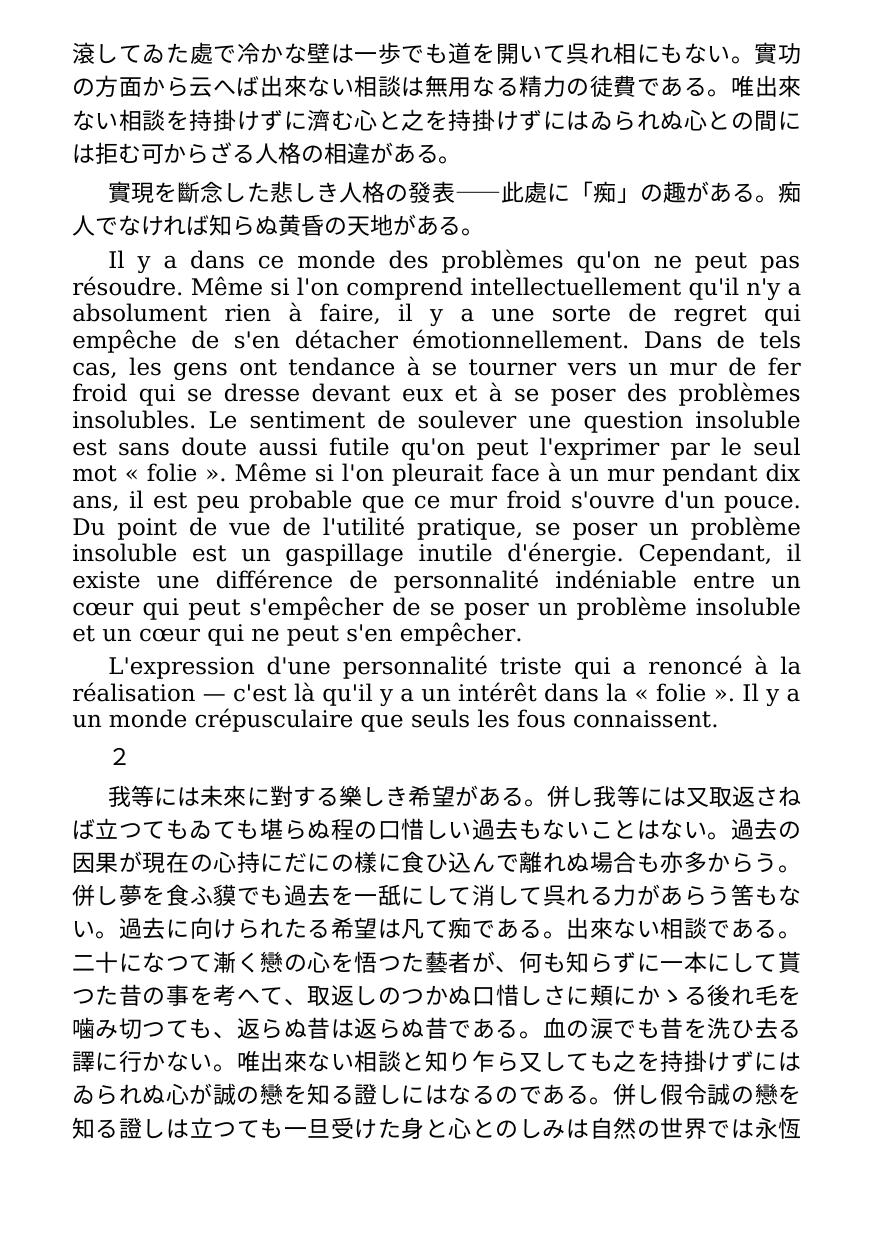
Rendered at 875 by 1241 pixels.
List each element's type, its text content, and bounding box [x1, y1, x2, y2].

text 實現を斷念した悲しき人格の發表――此處に「痴」の趣がある。痴人でなければ知らぬ黄昏の天地がある。 [72, 175, 802, 241]
text 滾してゐた處で冷かな壁は一歩でも道を開いて呉れ相にもない。實功の方面から云へば出來ない相談は無用なる精力の徒費である。唯出來ない相談を持掛けずに濟む心と之を持掛けずにはゐられぬ心との間には拒む可からざる人格の相違がある。 [72, 36, 802, 169]
text 我等には未來に對する樂しき希望がある。併し我等には又取返さねば立つてもゐても堪らぬ程の口惜しい過去もないことはない。過去の因果が現在の心持にだにの樣に食ひ込んで離れぬ場合も亦多からう。併し夢を食ふ貘でも過去を一舐にして消して呉れる力があらう筈もない。過去に向けられたる希望は凡て痴である。出來ない相談である。二十になつて漸く戀の心を悟つた藝者が、何も知らずに一本にして貰つた昔の事を考へて、取返しのつかぬ口惜しさに頬にかゝる後れ毛を噛み切つても、返らぬ昔は返らぬ昔である。血の涙でも昔を洗ひ去る譯に行かない。唯出來ない相談と知り乍ら又しても之を持掛けずにはゐられぬ心が誠の戀を知る證しにはなるのである。併し假令誠の戀を知る證しは立つても一旦受けた身と心とのしみは自然の世界では永恆 [72, 778, 802, 1144]
text Il y a dans ce monde des problèmes qu'on ne peut pas résoudre. Même si l'on comprend intellectuellement qu'il n'y a absolument rien à faire, il y a une sorte de regret qui empêche de s'en détacher émotionnellement. Dans de tels cas, les gens ont tendance à se tourner vers un mur de fer froid qui se dresse devant eux et à se poser des problèmes insolubles. Le sentiment de soulever une question insoluble est sans doute aussi futile qu'on peut l'exprimer par le seul mot « folie ». Même si l'on pleurait face à un mur pendant dix ans, il est peu probable que ce mur froid s'ouvre d'un pouce. Du point de vue de l'utilité pratique, se poser un problème insoluble est un gaspillage inutile d'énergie. Cependant, il existe une différence de personnalité indéniable entre un cœur qui peut s'empêcher de se poser un problème insoluble et un cœur qui ne peut s'en empêcher. [72, 247, 802, 647]
text ２ [72, 739, 802, 772]
text L'expression d'une personnalité triste qui a renoncé à la réalisation — c'est là qu'il y a un intérêt dans la « folie ». Il y a un monde crépusculaire que seuls les fous connaissent. [72, 653, 802, 733]
